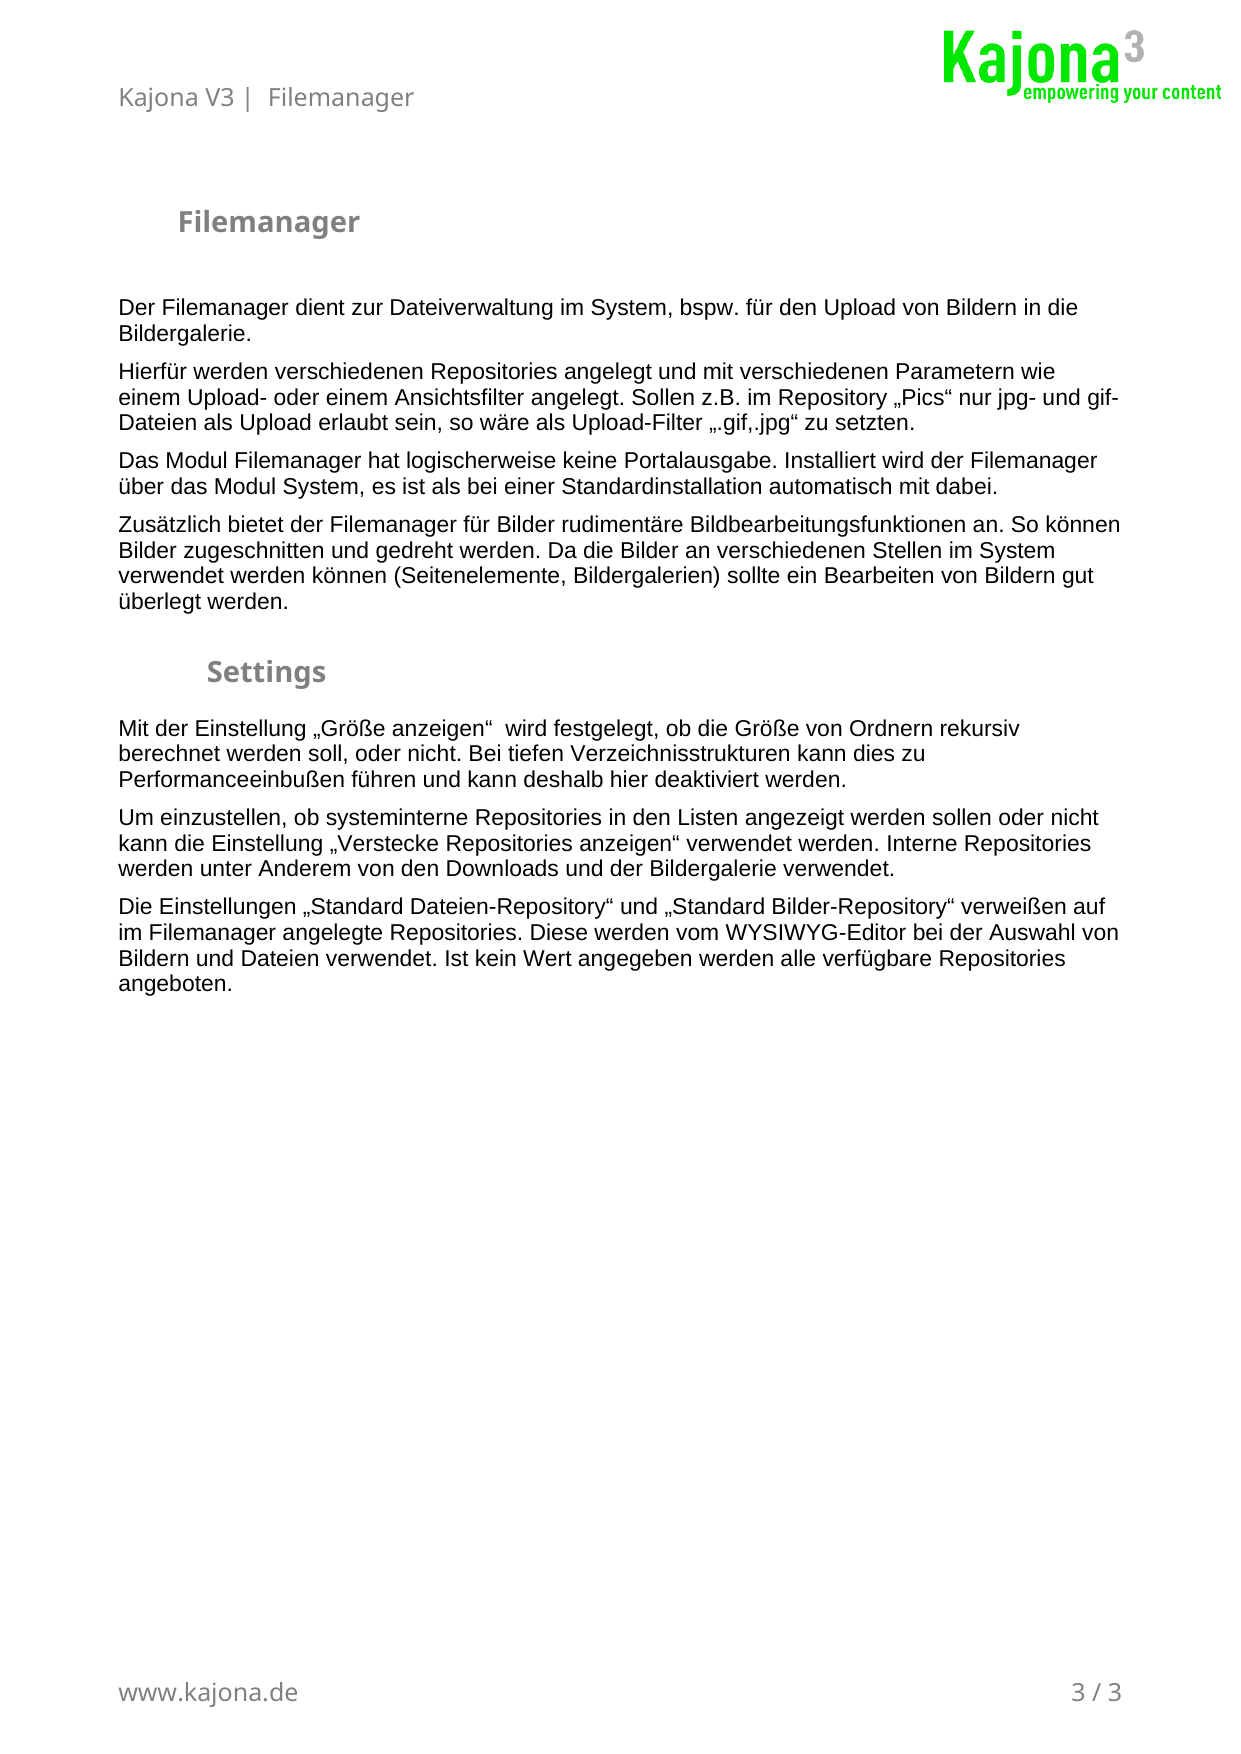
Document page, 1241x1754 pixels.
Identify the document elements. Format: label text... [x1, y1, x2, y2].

text Hierfür werden verschiedenen Repositories angelegt und mit verschiedenen Parametern wie einem Upload- oder einem Ansichtsfilter angelegt. Sollen z.B. im Repository „Pics“ nur jpg- und gif-Dateien als Upload erlaubt sein, so wäre als Upload-Filter „.gif,.jpg“ zu setzten. [118, 358, 1122, 435]
subtitle Settings [118, 651, 1122, 691]
text Mit der Einstellung „Größe anzeigen“ wird festgelegt, ob die Größe von Ordnern rekursiv berechnet werden soll, oder nicht. Bei tiefen Verzeichnisstrukturen kann dies zu Performanceeinbußen führen und kann deshalb hier deaktiviert werden. [118, 715, 1122, 792]
text Der Filemanager dient zur Dateiverwaltung im System, bspw. für den Upload von Bildern in die Bildergalerie. [118, 295, 1122, 346]
text Zusätzlich bietet der Filemanager für Bilder rudimentäre Bildbearbeitungsfunktionen an. So können Bilder zugeschnitten und gedreht werden. Da die Bilder an verschiedenen Stellen im System verwendet werden können (Seitenelemente, Bildergalerien) sollte ein Bearbeiten von Bildern gut überlegt werden. [118, 512, 1122, 614]
text Das Modul Filemanager hat logischerweise keine Portalausgabe. Installiert wird der Filemanager über das Modul System, es ist als bei einer Standardinstallation automatisch mit dabei. [118, 448, 1122, 499]
text Um einzustellen, ob systeminterne Repositories in den Listen angezeigt werden sollen oder nicht kann die Einstellung „Verstecke Repositories anzeigen“ verwendet werden. Interne Repositories werden unter Anderem von den Downloads und der Bildergalerie verwendet. [118, 805, 1122, 882]
subtitle Filemanager [118, 201, 1122, 241]
picture [944, 30, 1221, 103]
text Die Einstellungen „Standard Dateien-Repository“ und „Standard Bilder-Repository“ verweißen auf im Filemanager angelegte Repositories. Diese werden vom WYSIWYG-Editor bei der Auswahl von Bildern und Dateien verwendet. Ist kein Wert angegeben werden alle verfügbare Repositories angeboten. [118, 894, 1122, 997]
